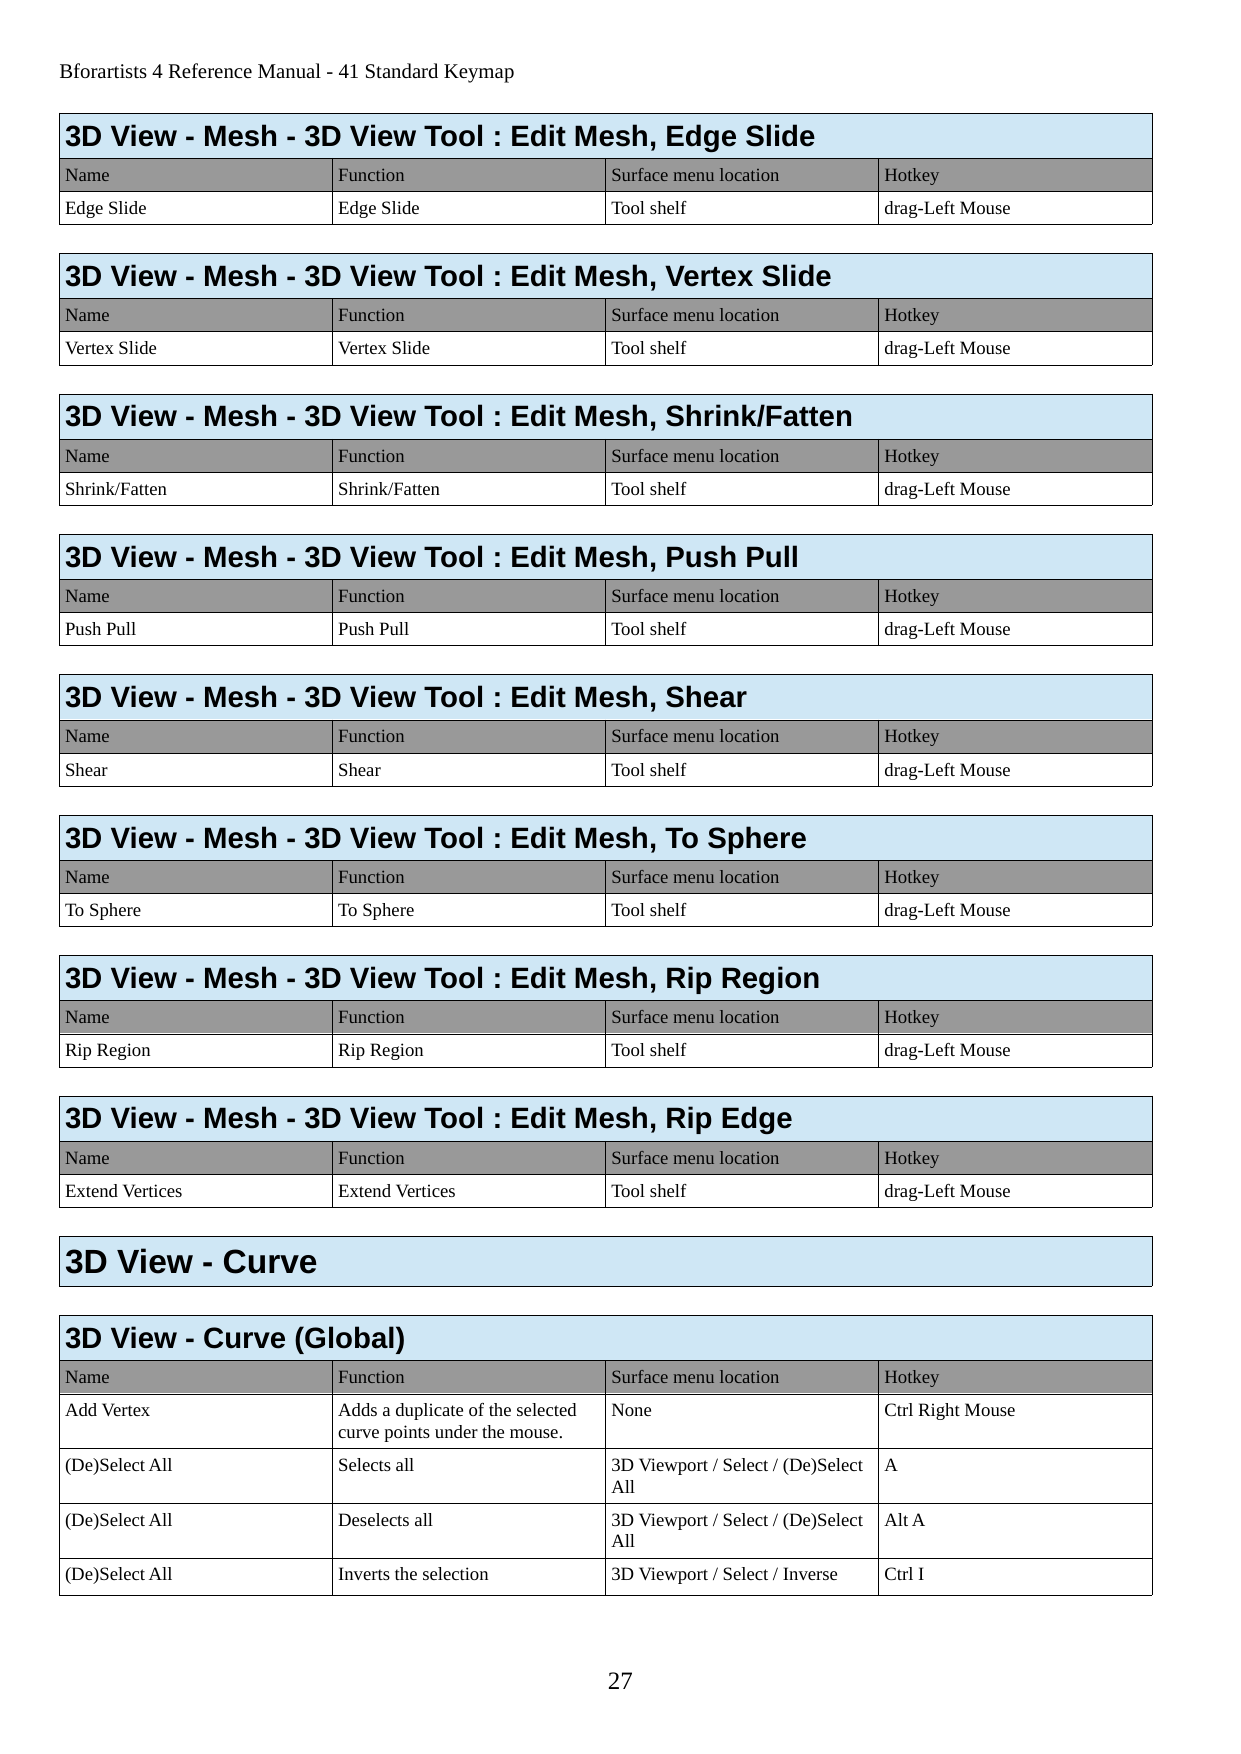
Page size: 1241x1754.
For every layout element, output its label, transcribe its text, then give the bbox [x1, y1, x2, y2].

table_cell Push Pull [60, 613, 332, 645]
table_cell Extend Vertices [333, 1175, 605, 1207]
table_cell Ctrl Right Mouse [879, 1395, 1152, 1448]
table_cell Rip Region [333, 1035, 605, 1067]
table_cell Add Vertex [60, 1395, 332, 1448]
table_cell Adds a duplicate of the selected curve points under the mouse. [333, 1395, 605, 1448]
table_cell 3D Viewport / Select / (De)Select All [606, 1504, 878, 1557]
table_header 3D View - Mesh - 3D View Tool : Edit Mesh, Edge Slide [60, 114, 1152, 158]
table_cell Surface menu location [606, 1142, 878, 1174]
table_header 3D View - Mesh - 3D View Tool : Edit Mesh, To Sphere [60, 816, 1152, 860]
table_cell Tool shelf [606, 894, 878, 926]
table_cell Shrink/Fatten [333, 473, 605, 505]
table_cell Tool shelf [606, 613, 878, 645]
table_cell Rip Region [60, 1035, 332, 1067]
table_cell Extend Vertices [60, 1175, 332, 1207]
table_cell Name [60, 1001, 332, 1033]
table_cell To Sphere [60, 894, 332, 926]
table_cell Hotkey [879, 299, 1152, 331]
table_cell drag-Left Mouse [879, 1175, 1152, 1207]
table_cell Edge Slide [60, 192, 332, 224]
table_cell Hotkey [879, 159, 1152, 191]
table_cell Selects all [333, 1449, 605, 1503]
table_cell Function [333, 580, 605, 612]
table_cell Hotkey [879, 1142, 1152, 1174]
table_cell Surface menu location [606, 299, 878, 331]
table_cell None [606, 1395, 878, 1448]
table_header 3D View - Mesh - 3D View Tool : Edit Mesh, Rip Edge [60, 1097, 1152, 1141]
table_cell Tool shelf [606, 332, 878, 364]
table_cell Name [60, 440, 332, 472]
table_cell Deselects all [333, 1504, 605, 1557]
table_cell (De)Select All [60, 1449, 332, 1503]
table_cell drag-Left Mouse [879, 754, 1152, 786]
table_cell Function [333, 1142, 605, 1174]
table_cell (De)Select All [60, 1504, 332, 1557]
table_cell Name [60, 299, 332, 331]
table_cell drag-Left Mouse [879, 894, 1152, 926]
table_cell Surface menu location [606, 440, 878, 472]
table_cell Function [333, 440, 605, 472]
table_cell Surface menu location [606, 1001, 878, 1033]
table_cell Surface menu location [606, 159, 878, 191]
table_cell Function [333, 1001, 605, 1033]
table_cell Hotkey [879, 1361, 1152, 1393]
table_header 3D View - Mesh - 3D View Tool : Edit Mesh, Shear [60, 675, 1152, 719]
table_cell Hotkey [879, 1001, 1152, 1033]
table_cell Edge Slide [333, 192, 605, 224]
table_cell Shear [60, 754, 332, 786]
table_cell Tool shelf [606, 754, 878, 786]
table_header 3D View - Mesh - 3D View Tool : Edit Mesh, Vertex Slide [60, 254, 1152, 298]
table_cell Tool shelf [606, 1035, 878, 1067]
table_cell drag-Left Mouse [879, 332, 1152, 364]
table_header 3D View - Mesh - 3D View Tool : Edit Mesh, Shrink/Fatten [60, 395, 1152, 439]
table_header 3D View - Mesh - 3D View Tool : Edit Mesh, Push Pull [60, 535, 1152, 579]
table_cell Hotkey [879, 721, 1152, 753]
table_cell drag-Left Mouse [879, 613, 1152, 645]
table_cell Name [60, 580, 332, 612]
table_header 3D View - Curve (Global) [60, 1316, 1152, 1360]
table_cell Hotkey [879, 861, 1152, 893]
table_cell To Sphere [333, 894, 605, 926]
table_cell 3D Viewport / Select / (De)Select All [606, 1449, 878, 1503]
table_cell Function [333, 861, 605, 893]
table_cell Tool shelf [606, 473, 878, 505]
table_cell A [879, 1449, 1152, 1503]
table_cell drag-Left Mouse [879, 473, 1152, 505]
table_header 3D View - Curve [60, 1237, 1152, 1286]
table_cell Hotkey [879, 580, 1152, 612]
table_cell Tool shelf [606, 1175, 878, 1207]
table_cell Vertex Slide [60, 332, 332, 364]
table_cell (De)Select All [60, 1559, 332, 1595]
table_cell Name [60, 721, 332, 753]
table_cell Surface menu location [606, 861, 878, 893]
table_cell Shear [333, 754, 605, 786]
table_cell Surface menu location [606, 580, 878, 612]
table_cell Name [60, 1142, 332, 1174]
table_cell Hotkey [879, 440, 1152, 472]
table_cell Shrink/Fatten [60, 473, 332, 505]
table_cell Push Pull [333, 613, 605, 645]
table_cell Vertex Slide [333, 332, 605, 364]
table_cell Name [60, 159, 332, 191]
table_cell Surface menu location [606, 721, 878, 753]
table_cell Name [60, 861, 332, 893]
table_cell Ctrl I [879, 1559, 1152, 1595]
table_cell Function [333, 721, 605, 753]
table_cell Alt A [879, 1504, 1152, 1557]
table_cell Function [333, 159, 605, 191]
table_cell Tool shelf [606, 192, 878, 224]
table_cell Inverts the selection [333, 1559, 605, 1595]
table_header 3D View - Mesh - 3D View Tool : Edit Mesh, Rip Region [60, 956, 1152, 1000]
table_cell Name [60, 1361, 332, 1393]
table_cell 3D Viewport / Select / Inverse [606, 1559, 878, 1595]
table_cell Surface menu location [606, 1361, 878, 1393]
table_cell Function [333, 1361, 605, 1393]
table_cell drag-Left Mouse [879, 1035, 1152, 1067]
table_cell drag-Left Mouse [879, 192, 1152, 224]
table_cell Function [333, 299, 605, 331]
